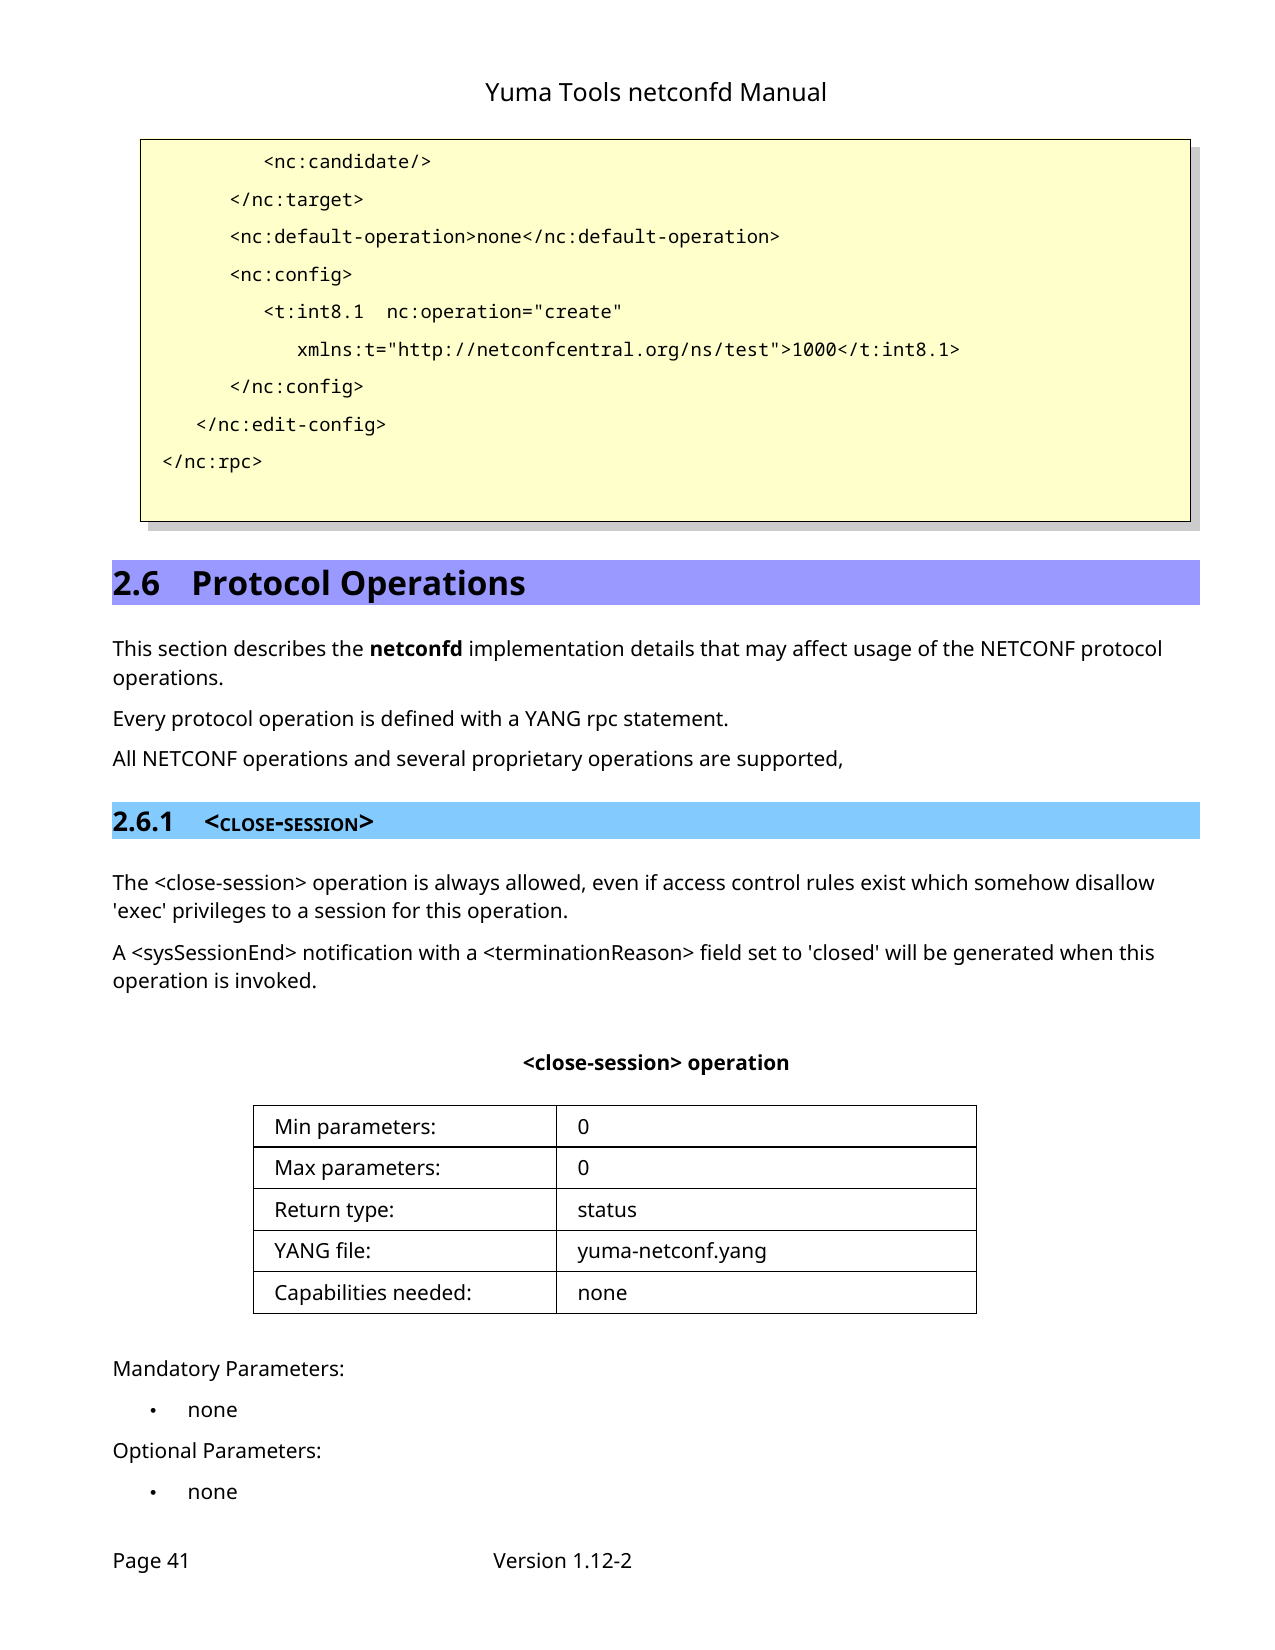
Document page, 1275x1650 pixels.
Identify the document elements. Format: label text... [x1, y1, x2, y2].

table_cell 0 [557, 1148, 976, 1188]
subtitle <close-session> operation [127, 1048, 1185, 1076]
text Mandatory Parameters: [112, 1354, 1200, 1383]
list none [150, 1396, 1200, 1424]
table_header Min parameters: [254, 1106, 556, 1146]
text </nc:rpc> [141, 438, 1190, 474]
text xmlns:t="http://netconfcentral.org/ns/test">1000</t:int8.1> [141, 326, 1190, 362]
text Optional Parameters: [112, 1436, 1200, 1465]
text </nc:target> [141, 176, 1190, 212]
text <nc:candidate/> [141, 140, 1190, 174]
table_header 0 [557, 1106, 976, 1146]
text The <close-session> operation is always allowed, even if access control rules exist which somehow disallow 'exec' privileges to a session for this operation. [112, 868, 1200, 925]
text <nc:config> [141, 251, 1190, 287]
text </nc:config> [141, 363, 1190, 399]
table_cell YANG file: [254, 1231, 556, 1271]
list none [150, 1477, 1200, 1506]
text A <sysSessionEnd> notification with a <terminationReason> field set to 'closed' will be generated when this operation is invoked. [112, 938, 1200, 994]
text <nc:default-operation>none</nc:default-operation> [141, 213, 1190, 249]
subtitle Protocol Operations [112, 560, 1200, 605]
subtitle <close-session> [112, 802, 1200, 839]
text This section describes the netconfd implementation details that may affect usage of the NETCONF protocol operations. [112, 634, 1200, 691]
text <t:int8.1 nc:operation="create" [141, 288, 1190, 324]
table_cell Capabilities needed: [254, 1272, 556, 1313]
text All NETCONF operations and several proprietary operations are supported, [112, 744, 1200, 773]
table_cell yuma-netconf.yang [557, 1231, 976, 1271]
table_cell status [557, 1189, 976, 1229]
text Every protocol operation is defined with a YANG rpc statement. [112, 704, 1200, 732]
text </nc:edit-config> [141, 401, 1190, 437]
table_cell Max parameters: [254, 1148, 556, 1188]
table_cell none [557, 1272, 976, 1313]
table_cell Return type: [254, 1189, 556, 1229]
